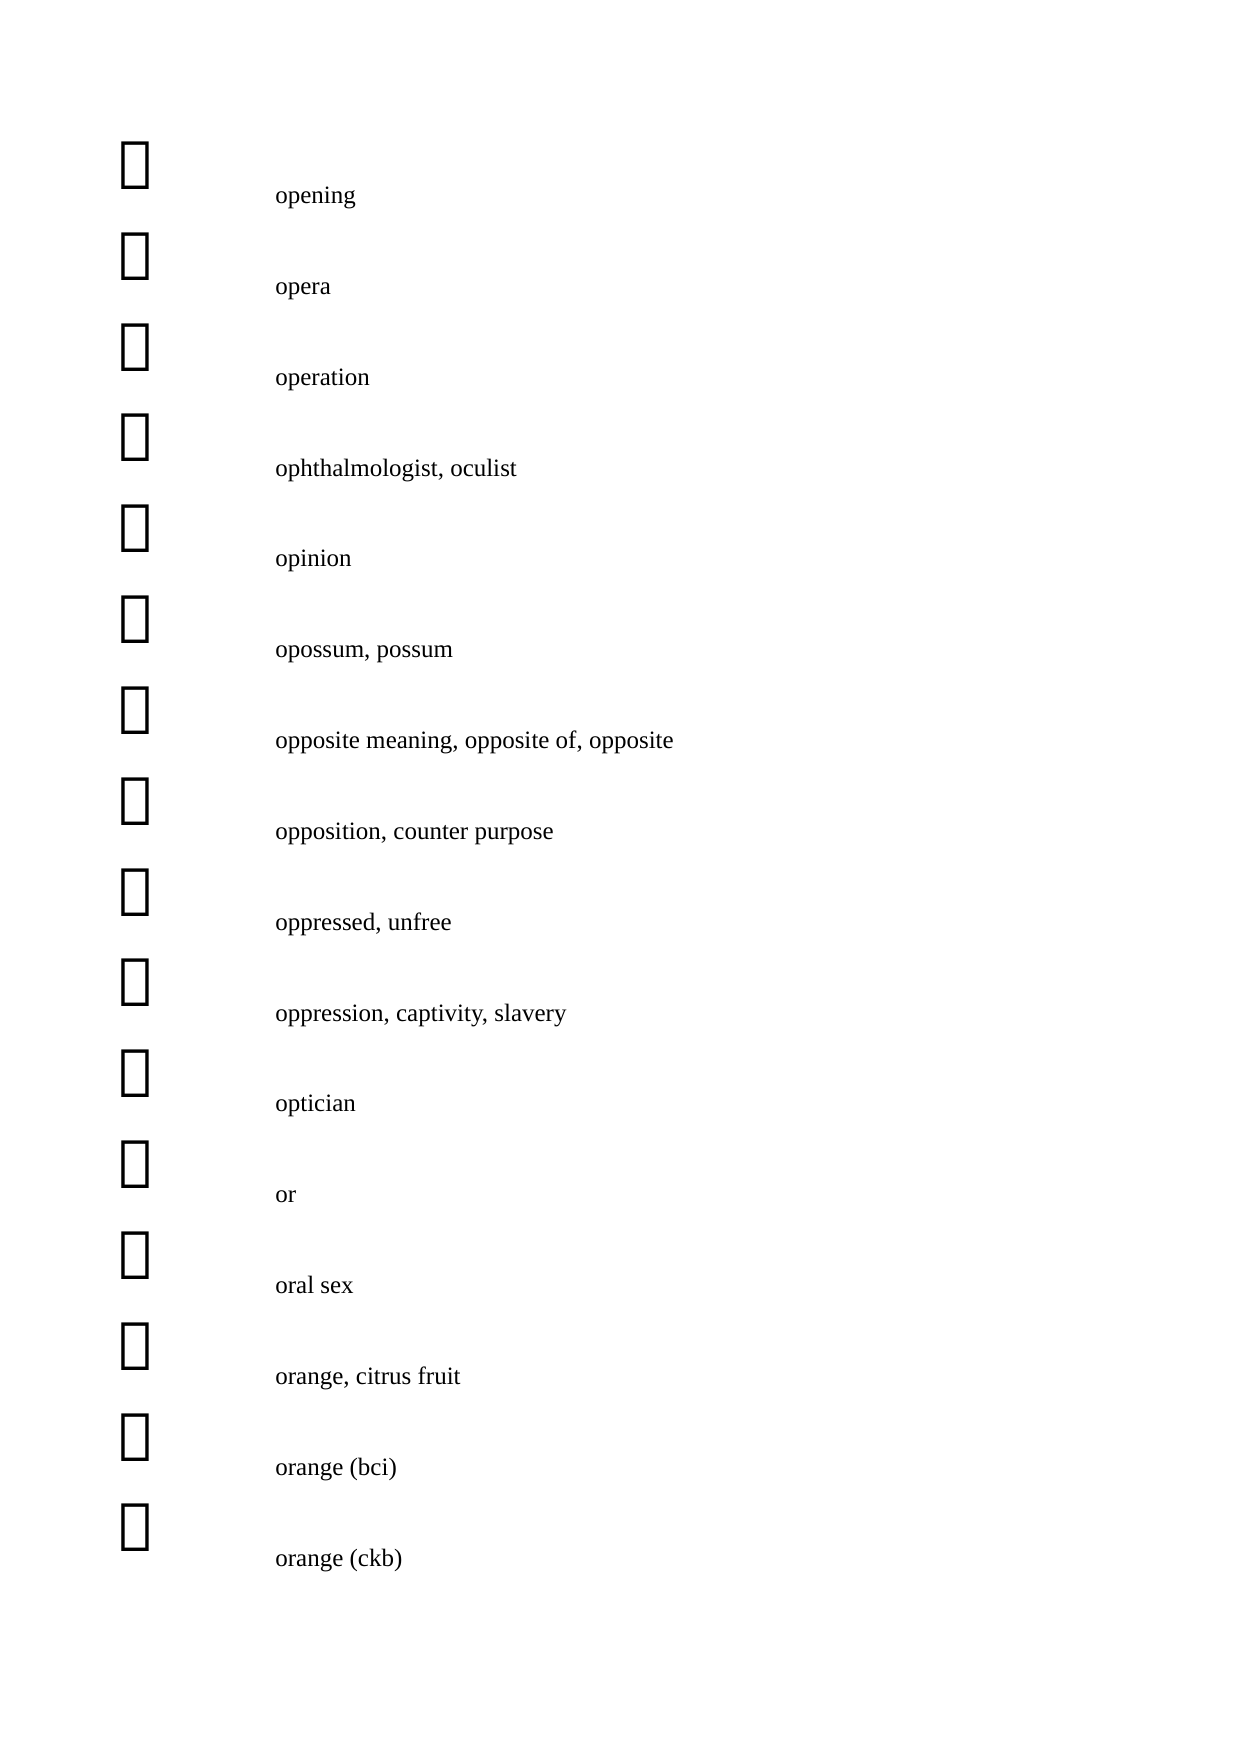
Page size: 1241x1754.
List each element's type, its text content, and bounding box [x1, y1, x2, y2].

table_cell opposite meaning, opposite of, opposite [275, 663, 949, 754]
table_cell opinion [275, 481, 949, 572]
table_cell orange (ckb) [275, 1481, 949, 1571]
table_cell operation [275, 300, 949, 391]
table_cell  [115, 209, 275, 300]
table_cell  [115, 663, 275, 754]
table_cell opposition, counter purpose [275, 754, 949, 845]
table_cell  [115, 1390, 275, 1481]
table_cell oppressed, unfree [275, 845, 949, 936]
table_cell  [115, 754, 275, 845]
table_cell  [115, 118, 275, 209]
table_cell  [115, 300, 275, 391]
table_cell  [115, 391, 275, 481]
table_cell  [115, 936, 275, 1026]
table_cell  [115, 572, 275, 663]
table_cell  [115, 1117, 275, 1208]
table_cell oppression, captivity, slavery [275, 936, 949, 1026]
table_cell opening [275, 118, 949, 209]
table_cell  [115, 845, 275, 936]
table_cell  [115, 1026, 275, 1117]
table_cell optician [275, 1026, 949, 1117]
table_cell orange (bci) [275, 1390, 949, 1481]
table_cell  [115, 1299, 275, 1390]
table_cell orange, citrus fruit [275, 1299, 949, 1390]
table_cell opera [275, 209, 949, 300]
table_cell opossum, possum [275, 572, 949, 663]
table_cell  [115, 1208, 275, 1299]
table_cell or [275, 1117, 949, 1208]
table_cell ophthalmologist, oculist [275, 391, 949, 481]
table_cell  [115, 1481, 275, 1571]
table_cell  [115, 481, 275, 572]
table_cell oral sex [275, 1208, 949, 1299]
